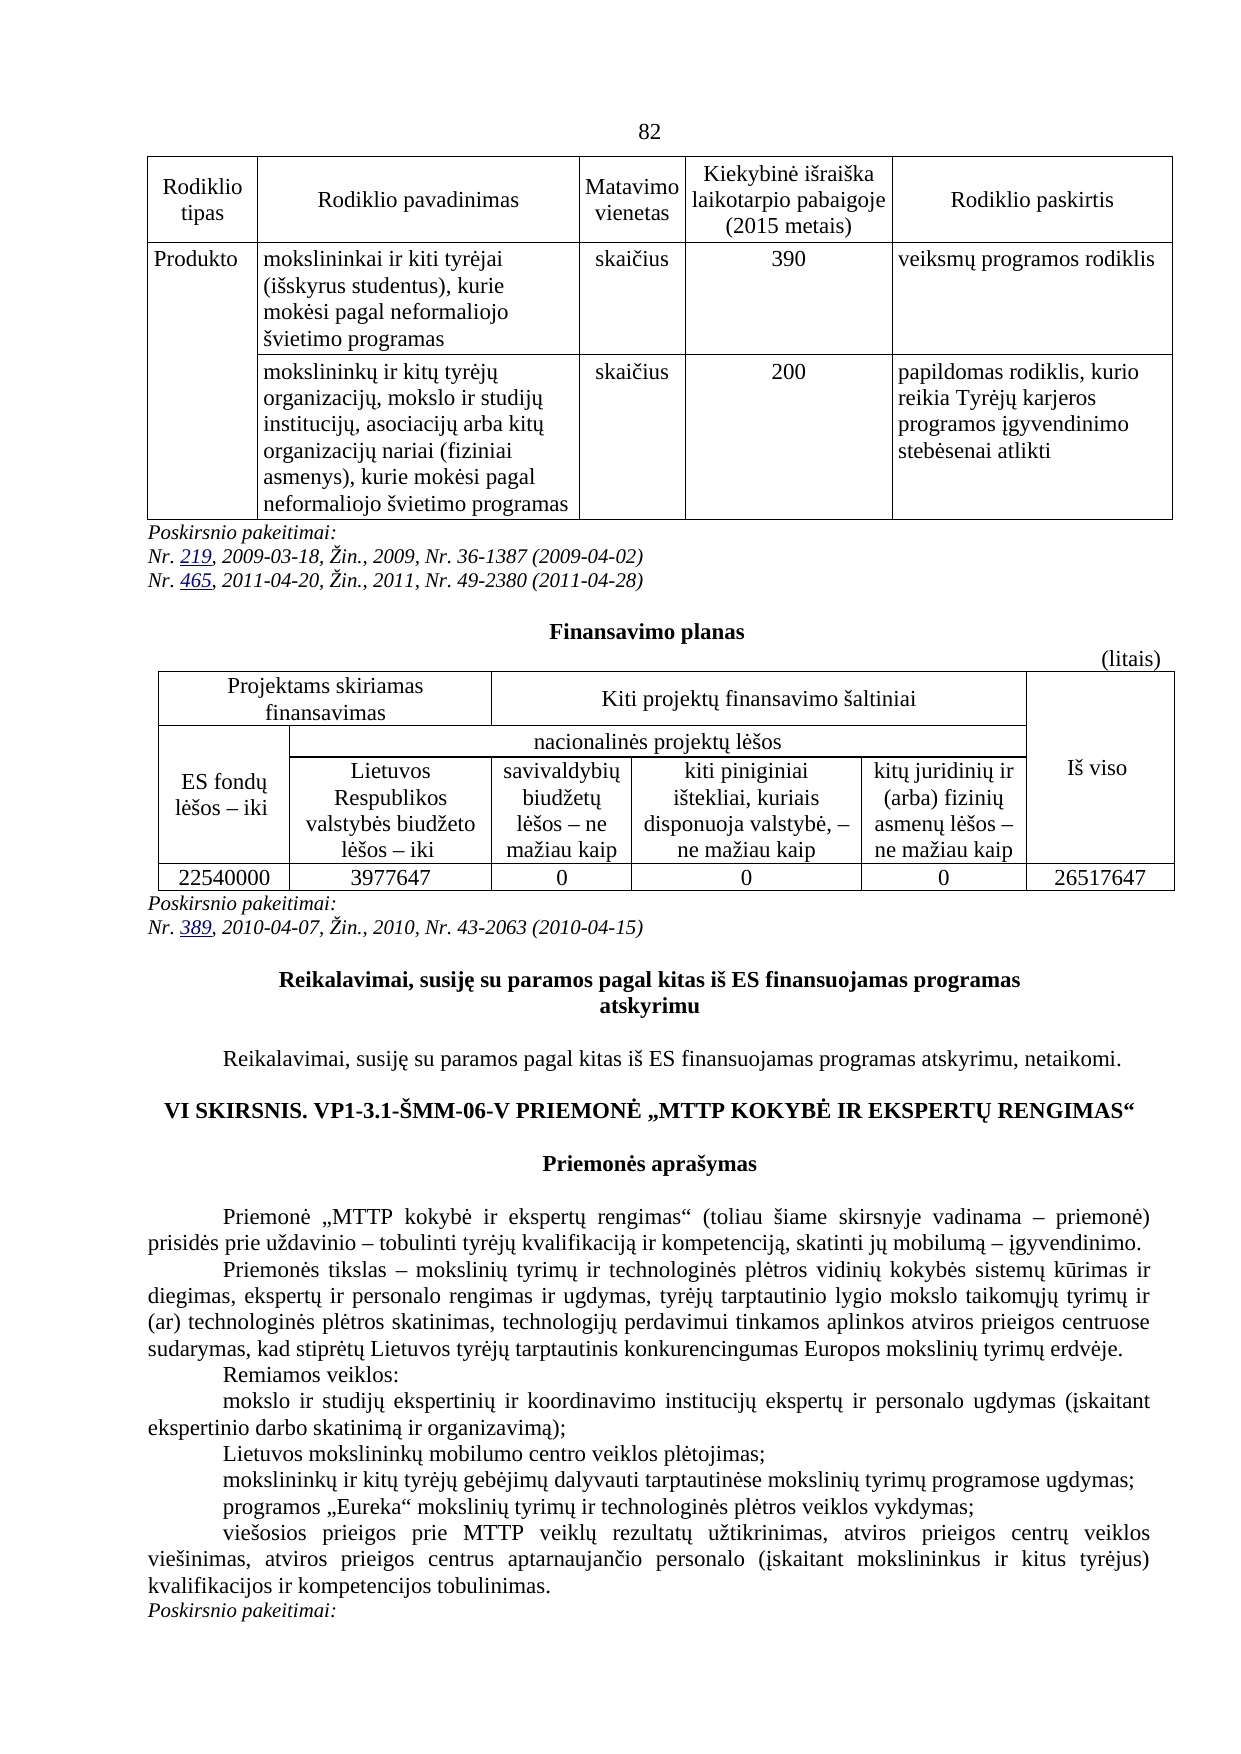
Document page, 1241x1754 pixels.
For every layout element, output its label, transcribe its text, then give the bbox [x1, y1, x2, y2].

text viešosios prieigos prie MTTP veiklų rezultatų užtikrinimas, atviros prieigos centrų veiklos viešinimas, atviros prieigos centrus aptarnaujančio personalo (įskaitant mokslininkus ir kitus tyrėjus) kvalifikacijos ir kompetencijos tobulinimas. [148, 1519, 1152, 1598]
table_cell Lietuvos Respublikos valstybės biudžeto lėšos – iki [290, 758, 491, 863]
table_header Projektams skiriamas finansavimas [159, 672, 491, 725]
table_cell ES fondų lėšos – iki [159, 726, 289, 863]
table_cell kitų juridinių ir (arba) fizinių asmenų lėšos – ne mažiau kaip [862, 758, 1026, 863]
table_cell mokslininkų ir kitų tyrėjų organizacijų, mokslo ir studijų institucijų, asociacijų arba kitų organizacijų nariai (fiziniai asmenys), kurie mokėsi pagal neformaliojo švietimo programas [258, 355, 579, 519]
table_header Rodiklio pavadinimas [258, 157, 579, 242]
table_header Kiti projektų finansavimo šaltiniai [492, 672, 1026, 725]
table_cell skaičius [580, 243, 685, 354]
table_header Rodiklio tipas [148, 157, 257, 242]
table_cell veiksmų programos rodiklis [893, 243, 1172, 354]
text Finansavimo planas [148, 618, 1152, 645]
text Reikalavimai, susiję su paramos pagal kitas iš ES finansuojamas programas atskyrimu, netaikomi. [148, 1045, 1152, 1071]
table_cell 0 [632, 864, 861, 890]
table_cell nacionalinės projektų lėšos [290, 726, 1026, 756]
table_cell 390 [686, 243, 892, 354]
text Priemonės tikslas – mokslinių tyrimų ir technologinės plėtros vidinių kokybės sistemų kūrimas ir diegimas, ekspertų ir personalo rengimas ir ugdymas, tyrėjų tarptautinio lygio mokslo taikomųjų tyrimų ir (ar) technologinės plėtros skatinimas, technologijų perdavimui tinkamos aplinkos atviros prieigos centruose sudarymas, kad stiprėtų Lietuvos tyrėjų tarptautinis konkurencingumas Europos mokslinių tyrimų erdvėje. [148, 1256, 1152, 1361]
table_cell Produkto [148, 243, 257, 519]
text mokslo ir studijų ekspertinių ir koordinavimo institucijų ekspertų ir personalo ugdymas (įskaitant ekspertinio darbo skatinimą ir organizavimą); [148, 1387, 1152, 1440]
table_cell savivaldybių biudžetų lėšos – ne mažiau kaip [492, 758, 631, 863]
text Priemonės aprašymas [148, 1150, 1152, 1177]
table_cell 26517647 [1027, 864, 1174, 890]
table_header Iš viso [1027, 672, 1174, 863]
text programos „Eureka“ mokslinių tyrimų ir technologinės plėtros veiklos vykdymas; [148, 1493, 1152, 1519]
table_header Kiekybinė išraiška laikotarpio pabaigoje (2015 metais) [686, 157, 892, 242]
text Nr. 389, 2010-04-07, Žin., 2010, Nr. 43-2063 (2010-04-15) [148, 915, 1152, 939]
table_cell mokslininkai ir kiti tyrėjai (išskyrus studentus), kurie mokėsi pagal neformaliojo švietimo programas [258, 243, 579, 354]
text mokslininkų ir kitų tyrėjų gebėjimų dalyvauti tarptautinėse mokslinių tyrimų programose ugdymas; [148, 1466, 1152, 1493]
text Lietuvos mokslininkų mobilumo centro veiklos plėtojimas; [148, 1440, 1152, 1466]
table_cell 0 [492, 864, 631, 890]
text Poskirsnio pakeitimai: [148, 891, 1152, 915]
subtitle VI SKIRSNIS. VP1-3.1-ŠMM-06-V PRIEMONĖ „MTTP KOKYBĖ IR EKSPERTŲ RENGIMAS“ [148, 1097, 1152, 1124]
table_cell skaičius [580, 355, 685, 519]
text (litais) [148, 645, 1161, 671]
table_cell 0 [862, 864, 1026, 890]
table_cell 3977647 [290, 864, 491, 890]
text Reikalavimai, susiję su paramos pagal kitas iš ES finansuojamas programas atskyrimu [148, 966, 1152, 1018]
text Priemonė „MTTP kokybė ir ekspertų rengimas“ (toliau šiame skirsnyje vadinama – priemonė) prisidės prie uždavinio – tobulinti tyrėjų kvalifikaciją ir kompetenciją, skatinti jų mobilumą – įgyvendinimo. [148, 1203, 1152, 1256]
table_cell 22540000 [159, 864, 289, 890]
text Poskirsnio pakeitimai: [148, 1598, 1152, 1622]
text Remiamos veiklos: [148, 1361, 1152, 1387]
table_cell 200 [686, 355, 892, 519]
table_cell papildomas rodiklis, kurio reikia Tyrėjų karjeros programos įgyvendinimo stebėsenai atlikti [893, 355, 1172, 519]
text Poskirsnio pakeitimai: [148, 520, 1152, 544]
table_cell kiti piniginiai ištekliai, kuriais disponuoja valstybė, – ne mažiau kaip [632, 758, 861, 863]
table_header Matavimo vienetas [580, 157, 685, 242]
text Nr. 465, 2011-04-20, Žin., 2011, Nr. 49-2380 (2011-04-28) [148, 568, 1152, 592]
text Nr. 219, 2009-03-18, Žin., 2009, Nr. 36-1387 (2009-04-02) [148, 544, 1152, 568]
table_header Rodiklio paskirtis [893, 157, 1172, 242]
